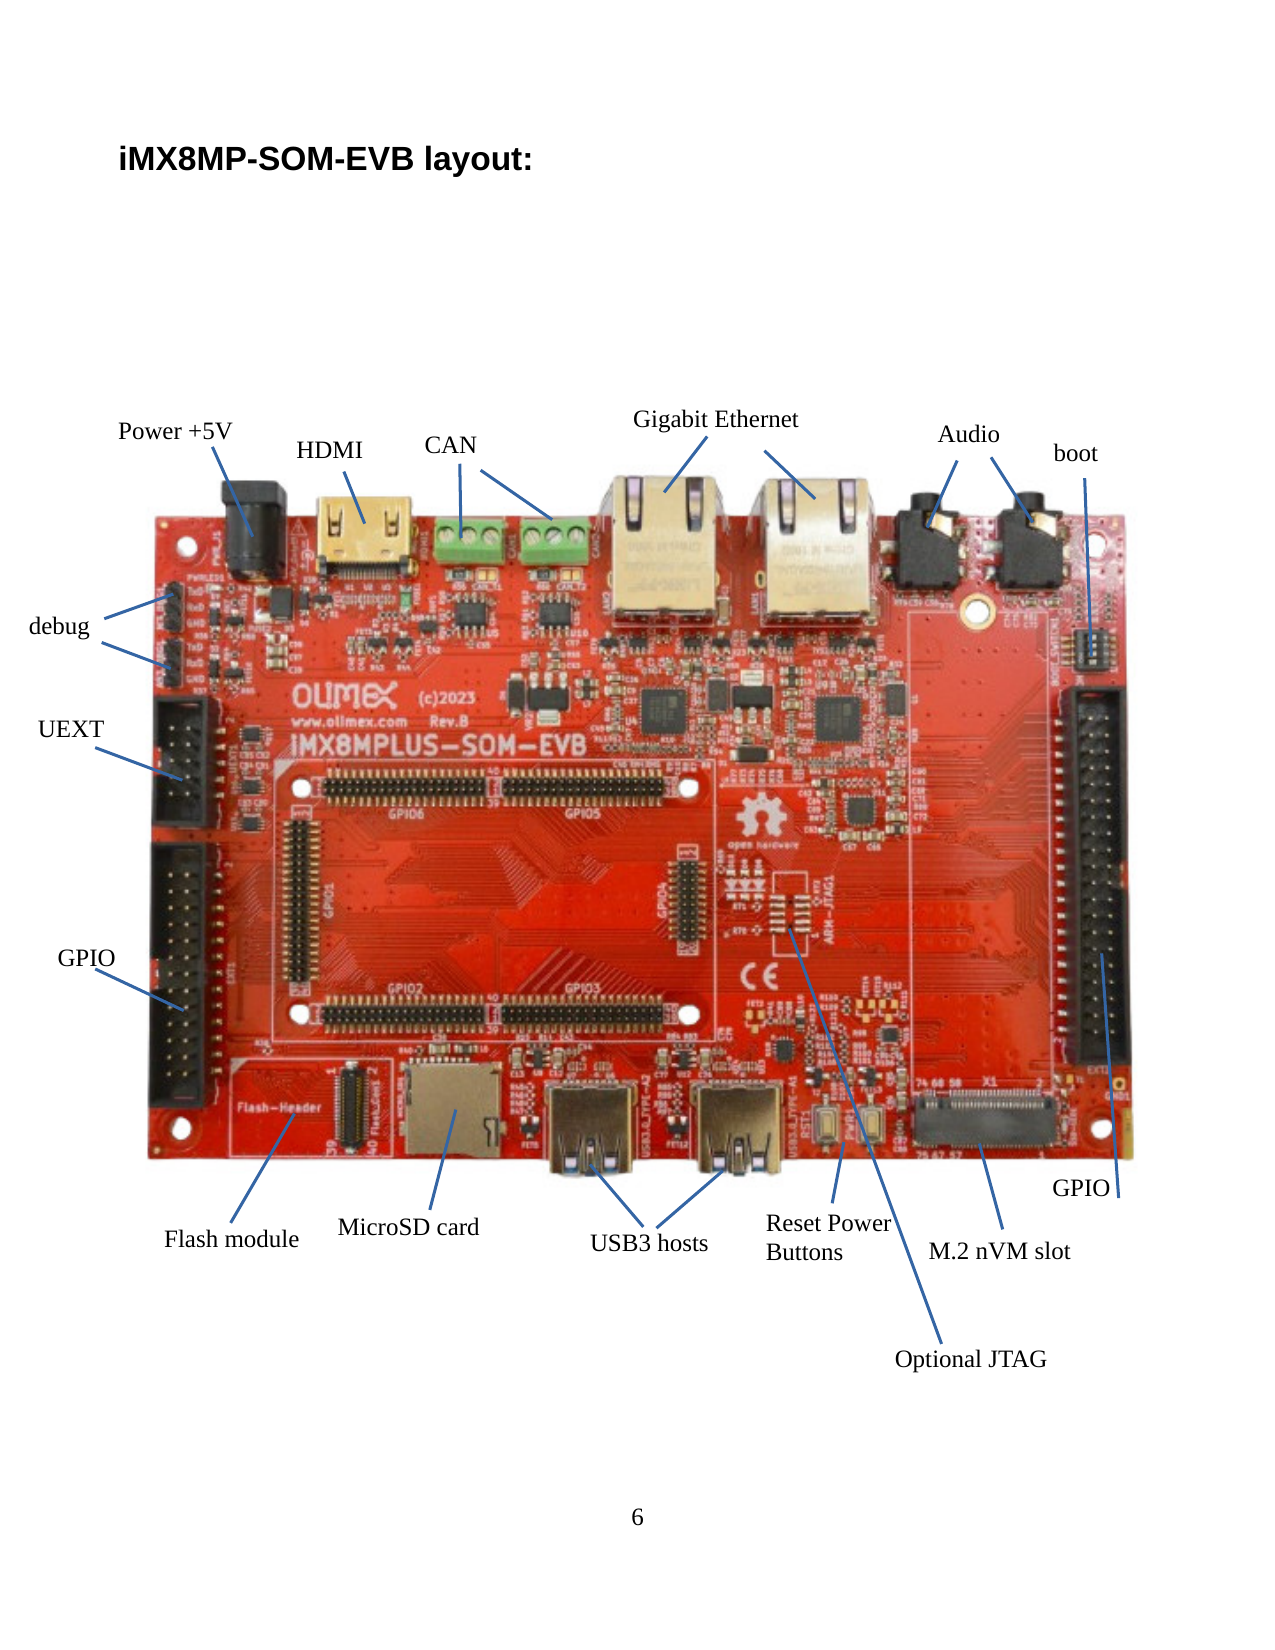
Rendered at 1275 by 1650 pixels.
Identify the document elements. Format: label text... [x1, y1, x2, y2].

picture [118, 309, 1157, 1349]
subtitle iMX8MP-SOM-EVB layout: [118, 139, 1157, 178]
